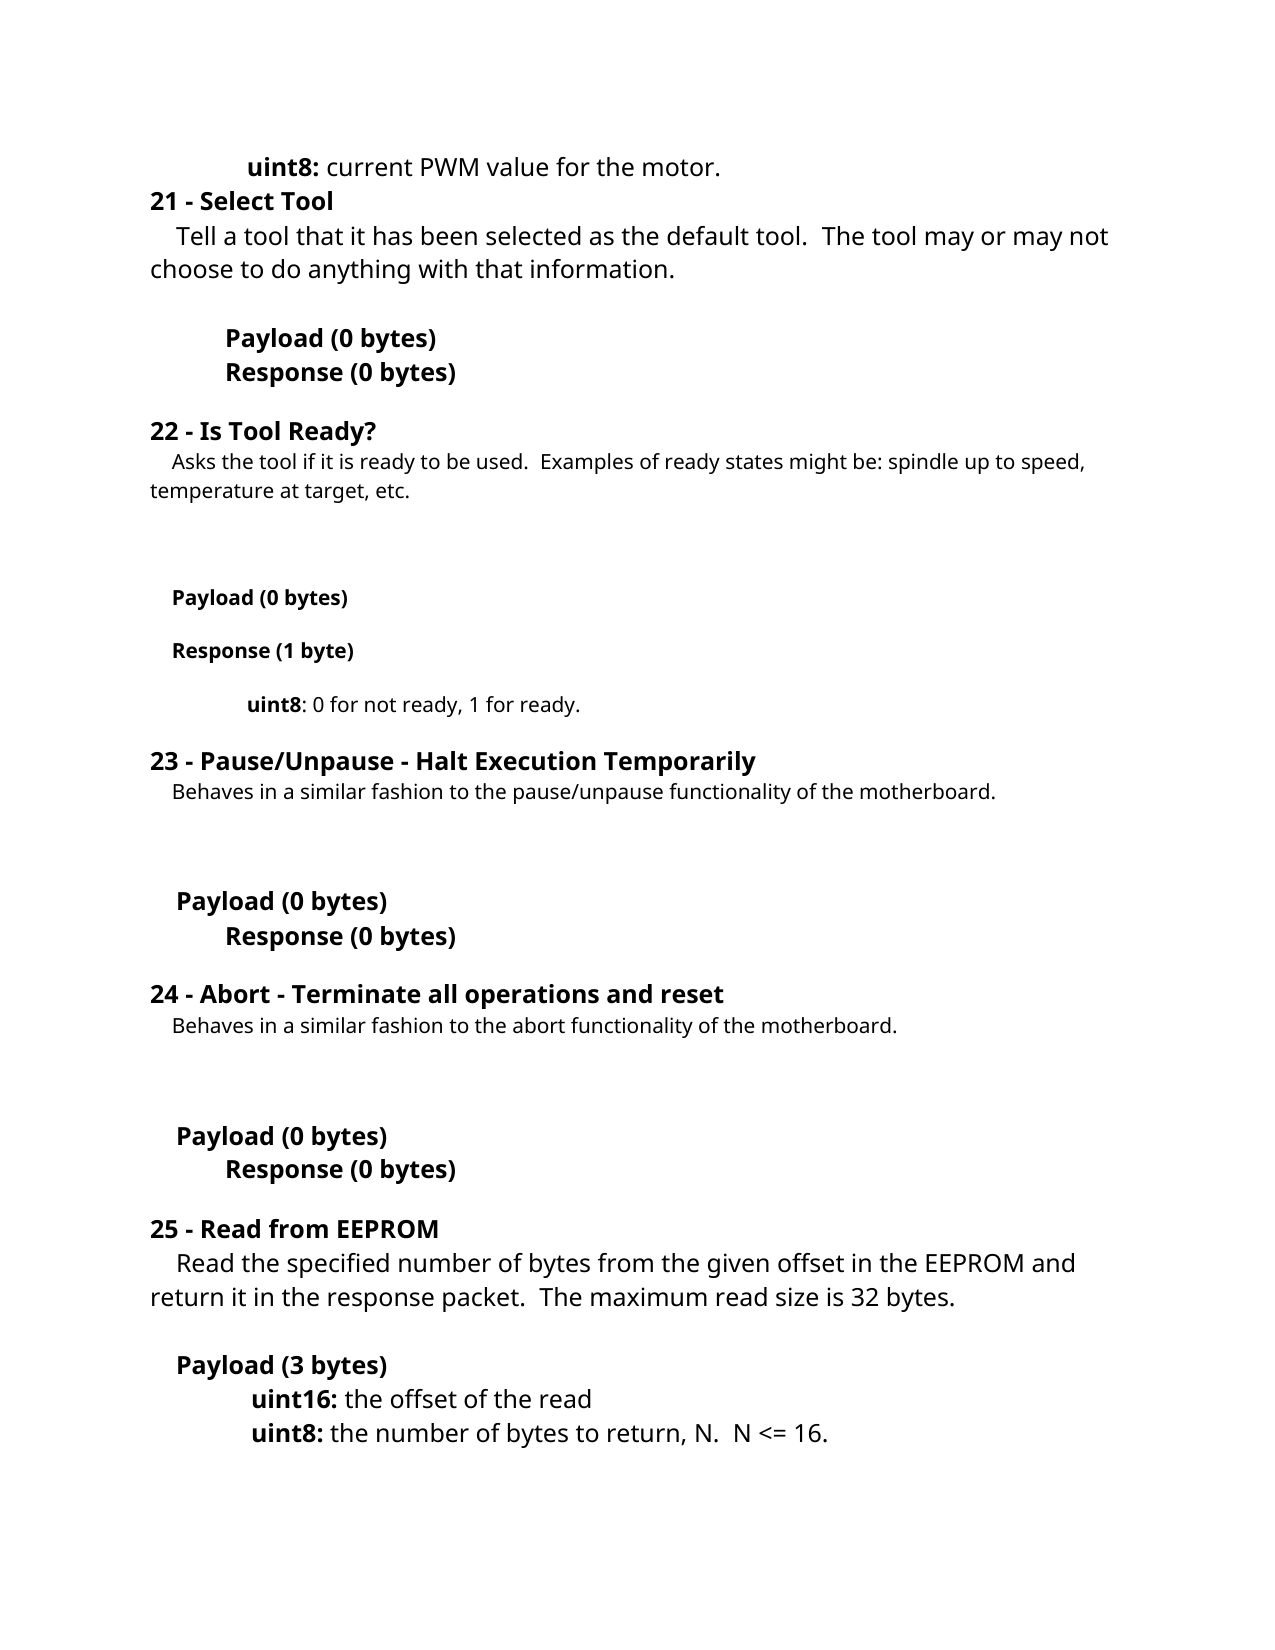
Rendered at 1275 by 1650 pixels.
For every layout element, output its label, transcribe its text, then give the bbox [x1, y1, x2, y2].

text Read the specified number of bytes from the given offset in the EEPROM and return it in the response packet. The maximum read size is 32 bytes. [150, 1245, 1125, 1313]
text Response (0 bytes) [150, 918, 1125, 952]
subtitle 21 - Select Tool [150, 184, 1125, 218]
text uint8: current PWM value for the motor. [150, 150, 1125, 184]
subtitle 22 - Is Tool Ready? [150, 413, 1125, 447]
text Payload (0 bytes) [150, 583, 1125, 611]
text Payload (3 bytes) [150, 1347, 1125, 1382]
text Tell a tool that it has been selected as the default tool. The tool may or may not choose to do anything with that information. [150, 218, 1125, 286]
text Response (0 bytes) [150, 354, 1125, 388]
text Payload (0 bytes) [150, 884, 1125, 918]
text uint16: the offset of the read [150, 1382, 1125, 1416]
text Payload (0 bytes) [150, 320, 1125, 354]
text Response (1 byte) [150, 636, 1125, 665]
text uint8: 0 for not ready, 1 for ready. [150, 690, 1125, 718]
text Response (0 bytes) [150, 1152, 1125, 1186]
text uint8: the number of bytes to return, N. N <= 16. [150, 1416, 1125, 1450]
subtitle 24 - Abort - Terminate all operations and reset [150, 977, 1125, 1011]
subtitle 23 - Pause/Unpause - Halt Execution Temporarily [150, 743, 1125, 777]
text Asks the tool if it is ready to be used. Examples of ready states might be: spindle up to speed, temperature at target, etc. [150, 447, 1125, 504]
text Behaves in a similar fashion to the abort functionality of the motherboard. [150, 1011, 1125, 1040]
subtitle 25 - Read from EEPROM [150, 1211, 1125, 1245]
text Behaves in a similar fashion to the pause/unpause functionality of the motherboard. [150, 777, 1125, 806]
text Payload (0 bytes) [150, 1118, 1125, 1152]
